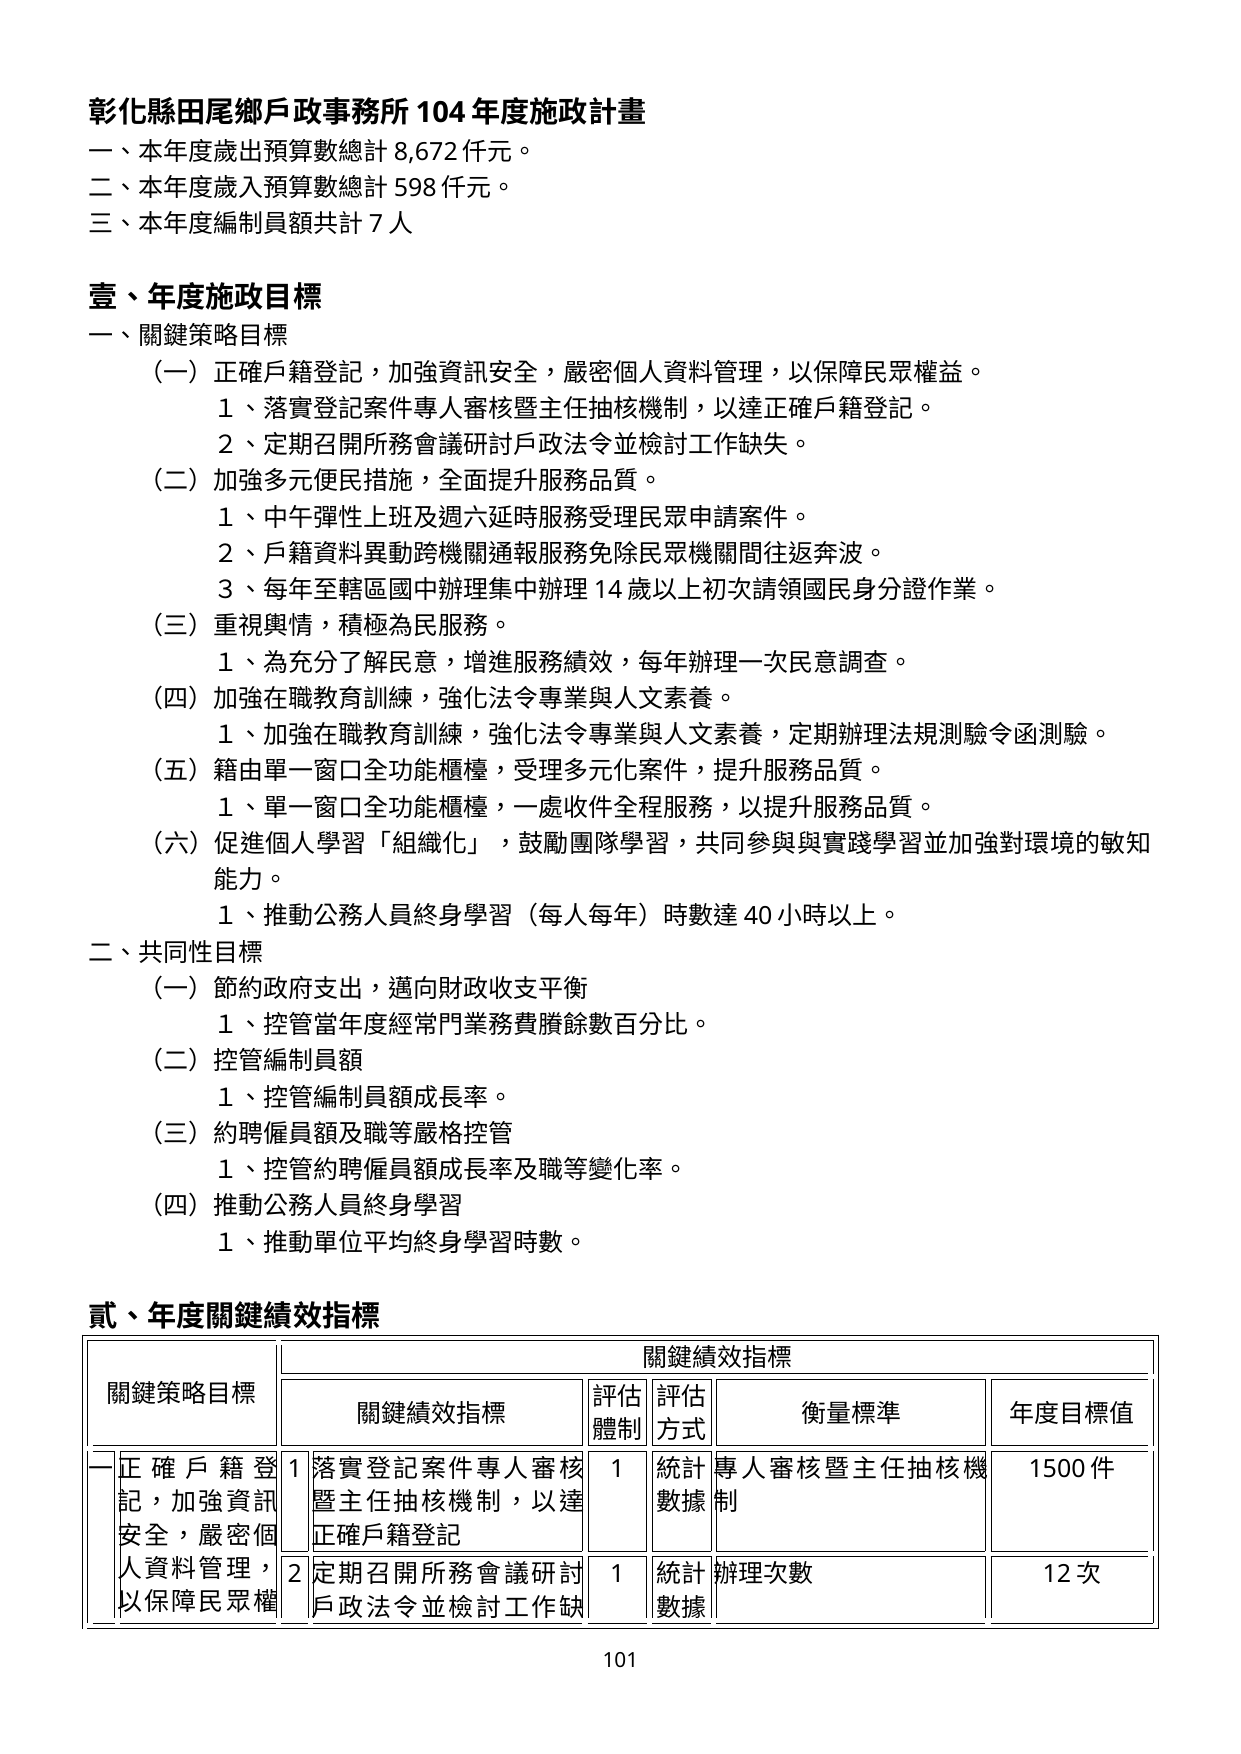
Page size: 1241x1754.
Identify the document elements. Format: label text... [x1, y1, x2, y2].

text ２、戶籍資料異動跨機關通報服務免除民眾機關間往返奔波。 [214, 533, 1152, 569]
table_cell 評估 方式 [649, 1374, 714, 1445]
text （一）節約政府支出，邁向財政收支平衡 [139, 968, 1152, 1004]
table_cell 專人審核暨主任抽核機制 [714, 1445, 988, 1551]
text （四）加強在職教育訓練，強化法令專業與人文素養。 [139, 678, 1152, 714]
table_header 關鍵策略目標 [85, 1336, 278, 1445]
table_cell 落實登記案件專人審核暨主任抽核機制，以達正確戶籍登記 [311, 1445, 585, 1551]
table_cell 1 [585, 1551, 649, 1623]
text １、推動公務人員終身學習（每人每年）時數達40小時以上。 [214, 896, 1152, 932]
text 貳、年度關鍵績效指標 [89, 1292, 1152, 1334]
text 彰化縣田尾鄉戶政事務所104年度施政計畫 [89, 89, 1152, 131]
text １、加強在職教育訓練，強化法令專業與人文素養，定期辦理法規測驗令函測驗。 [214, 714, 1152, 751]
table_cell 正確戶籍登記，加強資訊安全，嚴密個人資料管理，以保障民眾權 [117, 1445, 278, 1623]
table_cell 辦理次數 [714, 1551, 988, 1623]
table_cell 1500件 [988, 1445, 1156, 1551]
text 三、本年度編制員額共計7人 [89, 203, 1152, 240]
text （二）加強多元便民措施，全面提升服務品質。 [139, 461, 1152, 497]
text （三）約聘僱員額及職等嚴格控管 [139, 1113, 1152, 1149]
table_cell 年度目標值 [988, 1373, 1156, 1445]
text （五）籍由單一窗口全功能櫃檯，受理多元化案件，提升服務品質。 [139, 751, 1152, 787]
text １、控管編制員額成長率。 [214, 1077, 1152, 1113]
text １、單一窗口全功能櫃檯，一處收件全程服務，以提升服務品質。 [214, 787, 1152, 823]
table_cell 定期召開所務會議研討戶政法令並檢討工作缺 [311, 1551, 585, 1623]
table_header 關鍵績效指標 [279, 1336, 1156, 1373]
text ３、每年至轄區國中辦理集中辦理14歲以上初次請領國民身分證作業。 [214, 569, 1152, 606]
text ２、定期召開所務會議研討戶政法令並檢討工作缺失。 [214, 424, 1152, 461]
table_cell 關鍵績效指標 [279, 1373, 585, 1445]
table_cell 統計數據 [649, 1551, 714, 1623]
text 一、本年度歲出預算數總計8,672仟元。 [89, 131, 1152, 167]
text （一）正確戶籍登記，加強資訊安全，嚴密個人資料管理，以保障民眾權益。 [139, 352, 1152, 388]
text （二）控管編制員額 [139, 1041, 1152, 1077]
text １、控管約聘僱員額成長率及職等變化率。 [214, 1149, 1152, 1186]
text １、落實登記案件專人審核暨主任抽核機制，以達正確戶籍登記。 [214, 388, 1152, 424]
table_cell 12次 [988, 1551, 1156, 1623]
text 壹、年度施政目標 [89, 274, 1152, 316]
table_cell 衡量標準 [714, 1374, 988, 1445]
text 二、本年度歲入預算數總計598仟元。 [89, 167, 1152, 203]
text （三）重視輿情，積極為民服務。 [139, 606, 1152, 642]
text 一、關鍵策略目標 [89, 316, 1152, 352]
text １、控管當年度經常門業務費賸餘數百分比。 [214, 1004, 1152, 1041]
table_cell 2 [279, 1551, 311, 1623]
table_cell 1 [585, 1445, 649, 1551]
text （六）促進個人學習「組織化」，鼓勵團隊學習，共同參與與實踐學習並加強對環境的敏知能力。 [139, 823, 1152, 896]
table_cell 一 [85, 1445, 117, 1623]
table_cell 評估 體制 [585, 1374, 649, 1445]
text （四）推動公務人員終身學習 [139, 1186, 1152, 1222]
text １、為充分了解民意，增進服務績效，每年辦理一次民意調查。 [214, 642, 1152, 678]
text １、中午彈性上班及週六延時服務受理民眾申請案件。 [214, 497, 1152, 533]
table_cell 統計數據 [649, 1445, 714, 1551]
text １、推動單位平均終身學習時數。 [214, 1222, 1152, 1258]
text 二、共同性目標 [89, 932, 1152, 968]
table_cell 1 [279, 1445, 311, 1551]
